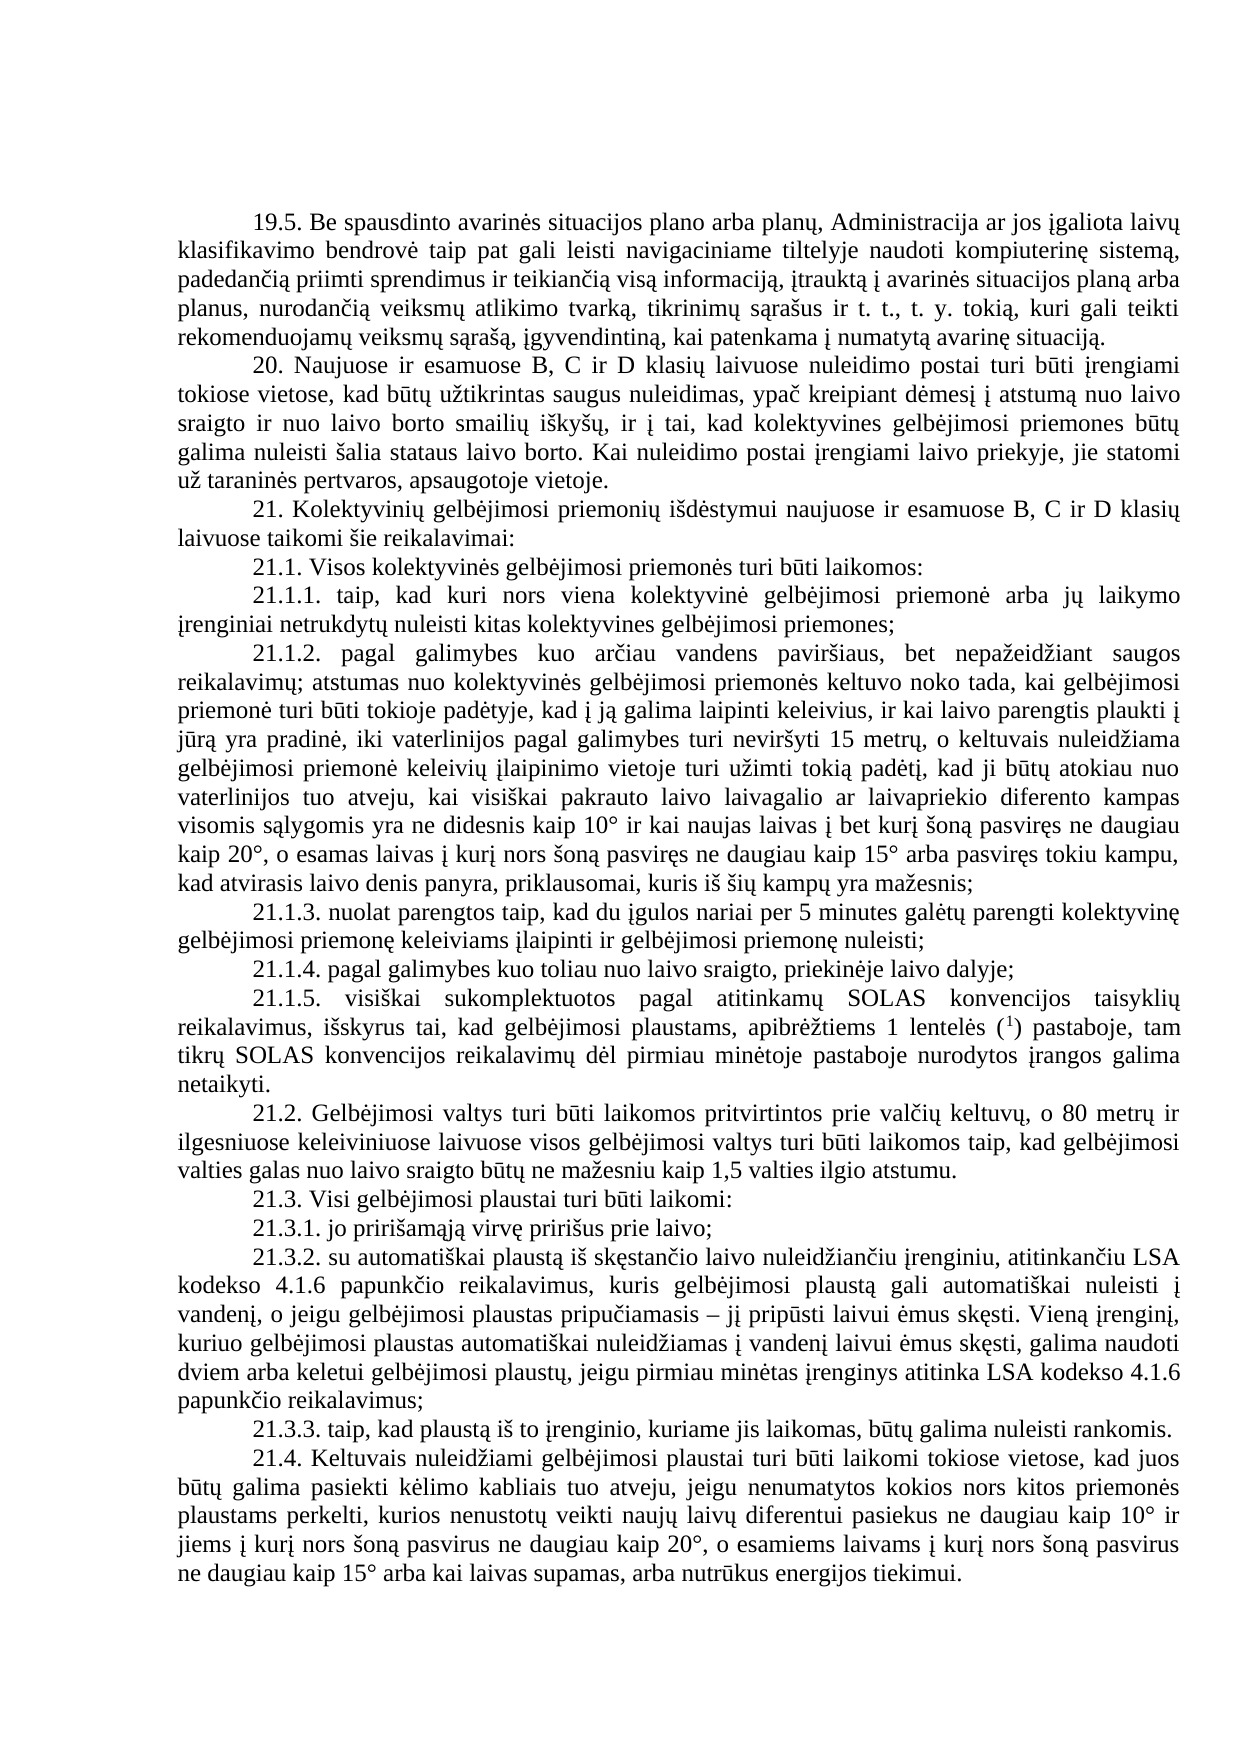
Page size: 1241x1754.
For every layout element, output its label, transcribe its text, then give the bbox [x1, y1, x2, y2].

text 21.2. Gelbėjimosi valtys turi būti laikomos pritvirtintos prie valčių keltuvų, o 80 metrų ir ilgesniuose keleiviniuose laivuose visos gelbėjimosi valtys turi būti laikomos taip, kad gelbėjimosi valties galas nuo laivo sraigto būtų ne mažesniu kaip 1,5 valties ilgio atstumu. [177, 1098, 1181, 1184]
text 21.3.2. su automatiškai plaustą iš skęstančio laivo nuleidžiančiu įrenginiu, atitinkančiu LSA kodekso 4.1.6 papunkčio reikalavimus, kuris gelbėjimosi plaustą gali automatiškai nuleisti į vandenį, o jeigu gelbėjimosi plaustas pripučiamasis – jį pripūsti laivui ėmus skęsti. Vieną įrenginį, kuriuo gelbėjimosi plaustas automatiškai nuleidžiamas į vandenį laivui ėmus skęsti, galima naudoti dviem arba keletui gelbėjimosi plaustų, jeigu pirmiau minėtas įrenginys atitinka LSA kodekso 4.1.6 papunkčio reikalavimus; [177, 1242, 1181, 1414]
text 21.3.1. jo pririšamąją virvę pririšus prie laivo; [177, 1213, 1181, 1242]
text 21.1.4. pagal galimybes kuo toliau nuo laivo sraigto, priekinėje laivo dalyje; [177, 954, 1181, 983]
text 21.1.3. nuolat parengtos taip, kad du įgulos nariai per 5 minutes galėtų parengti kolektyvinę gelbėjimosi priemonę keleiviams įlaipinti ir gelbėjimosi priemonę nuleisti; [177, 897, 1181, 954]
text 20. Naujuose ir esamuose B, C ir D klasių laivuose nuleidimo postai turi būti įrengiami tokiose vietose, kad būtų užtikrintas saugus nuleidimas, ypač kreipiant dėmesį į atstumą nuo laivo sraigto ir nuo laivo borto smailių iškyšų, ir į tai, kad kolektyvines gelbėjimosi priemones būtų galima nuleisti šalia stataus laivo borto. Kai nuleidimo postai įrengiami laivo priekyje, jie statomi už taraninės pertvaros, apsaugotoje vietoje. [177, 350, 1181, 494]
text 19.5. Be spausdinto avarinės situacijos plano arba planų, Administracija ar jos įgaliota laivų klasifikavimo bendrovė taip pat gali leisti navigaciniame tiltelyje naudoti kompiuterinę sistemą, padedančią priimti sprendimus ir teikiančią visą informaciją, įtrauktą į avarinės situacijos planą arba planus, nurodančią veiksmų atlikimo tvarką, tikrinimų sąrašus ir t. t., t. y. tokią, kuri gali teikti rekomenduojamų veiksmų sąrašą, įgyvendintiną, kai patenkama į numatytą avarinę situaciją. [177, 207, 1181, 350]
text 21.3.3. taip, kad plaustą iš to įrenginio, kuriame jis laikomas, būtų galima nuleisti rankomis. [177, 1414, 1181, 1443]
text 21.1.1. taip, kad kuri nors viena kolektyvinė gelbėjimosi priemonė arba jų laikymo įrenginiai netrukdytų nuleisti kitas kolektyvines gelbėjimosi priemones; [177, 580, 1181, 638]
text 21.1. Visos kolektyvinės gelbėjimosi priemonės turi būti laikomos: [177, 552, 1181, 580]
text 21.1.5. visiškai sukomplektuotos pagal atitinkamų SOLAS konvencijos taisyklių reikalavimus, išskyrus tai, kad gelbėjimosi plaustams, apibrėžtiems 1 lentelės (1) pastaboje, tam tikrų SOLAS konvencijos reikalavimų dėl pirmiau minėtoje pastaboje nurodytos įrangos galima netaikyti. [177, 983, 1181, 1098]
text 21.1.2. pagal galimybes kuo arčiau vandens paviršiaus, bet nepažeidžiant saugos reikalavimų; atstumas nuo kolektyvinės gelbėjimosi priemonės keltuvo noko tada, kai gelbėjimosi priemonė turi būti tokioje padėtyje, kad į ją galima laipinti keleivius, ir kai laivo parengtis plaukti į jūrą yra pradinė, iki vaterlinijos pagal galimybes turi neviršyti 15 metrų, o keltuvais nuleidžiama gelbėjimosi priemonė keleivių įlaipinimo vietoje turi užimti tokią padėtį, kad ji būtų atokiau nuo vaterlinijos tuo atveju, kai visiškai pakrauto laivo laivagalio ar laivapriekio diferento kampas visomis sąlygomis yra ne didesnis kaip 10° ir kai naujas laivas į bet kurį šoną pasviręs ne daugiau kaip 20°, o esamas laivas į kurį nors šoną pasviręs ne daugiau kaip 15° arba pasviręs tokiu kampu, kad atvirasis laivo denis panyra, priklausomai, kuris iš šių kampų yra mažesnis; [177, 638, 1181, 897]
text 21.3. Visi gelbėjimosi plaustai turi būti laikomi: [177, 1184, 1181, 1213]
text 21. Kolektyvinių gelbėjimosi priemonių išdėstymui naujuose ir esamuose B, C ir D klasių laivuose taikomi šie reikalavimai: [177, 494, 1181, 552]
text 21.4. Keltuvais nuleidžiami gelbėjimosi plaustai turi būti laikomi tokiose vietose, kad juos būtų galima pasiekti kėlimo kabliais tuo atveju, jeigu nenumatytos kokios nors kitos priemonės plaustams perkelti, kurios nenustotų veikti naujų laivų diferentui pasiekus ne daugiau kaip 10° ir jiems į kurį nors šoną pasvirus ne daugiau kaip 20°, o esamiems laivams į kurį nors šoną pasvirus ne daugiau kaip 15° arba kai laivas supamas, arba nutrūkus energijos tiekimui. [177, 1443, 1181, 1587]
